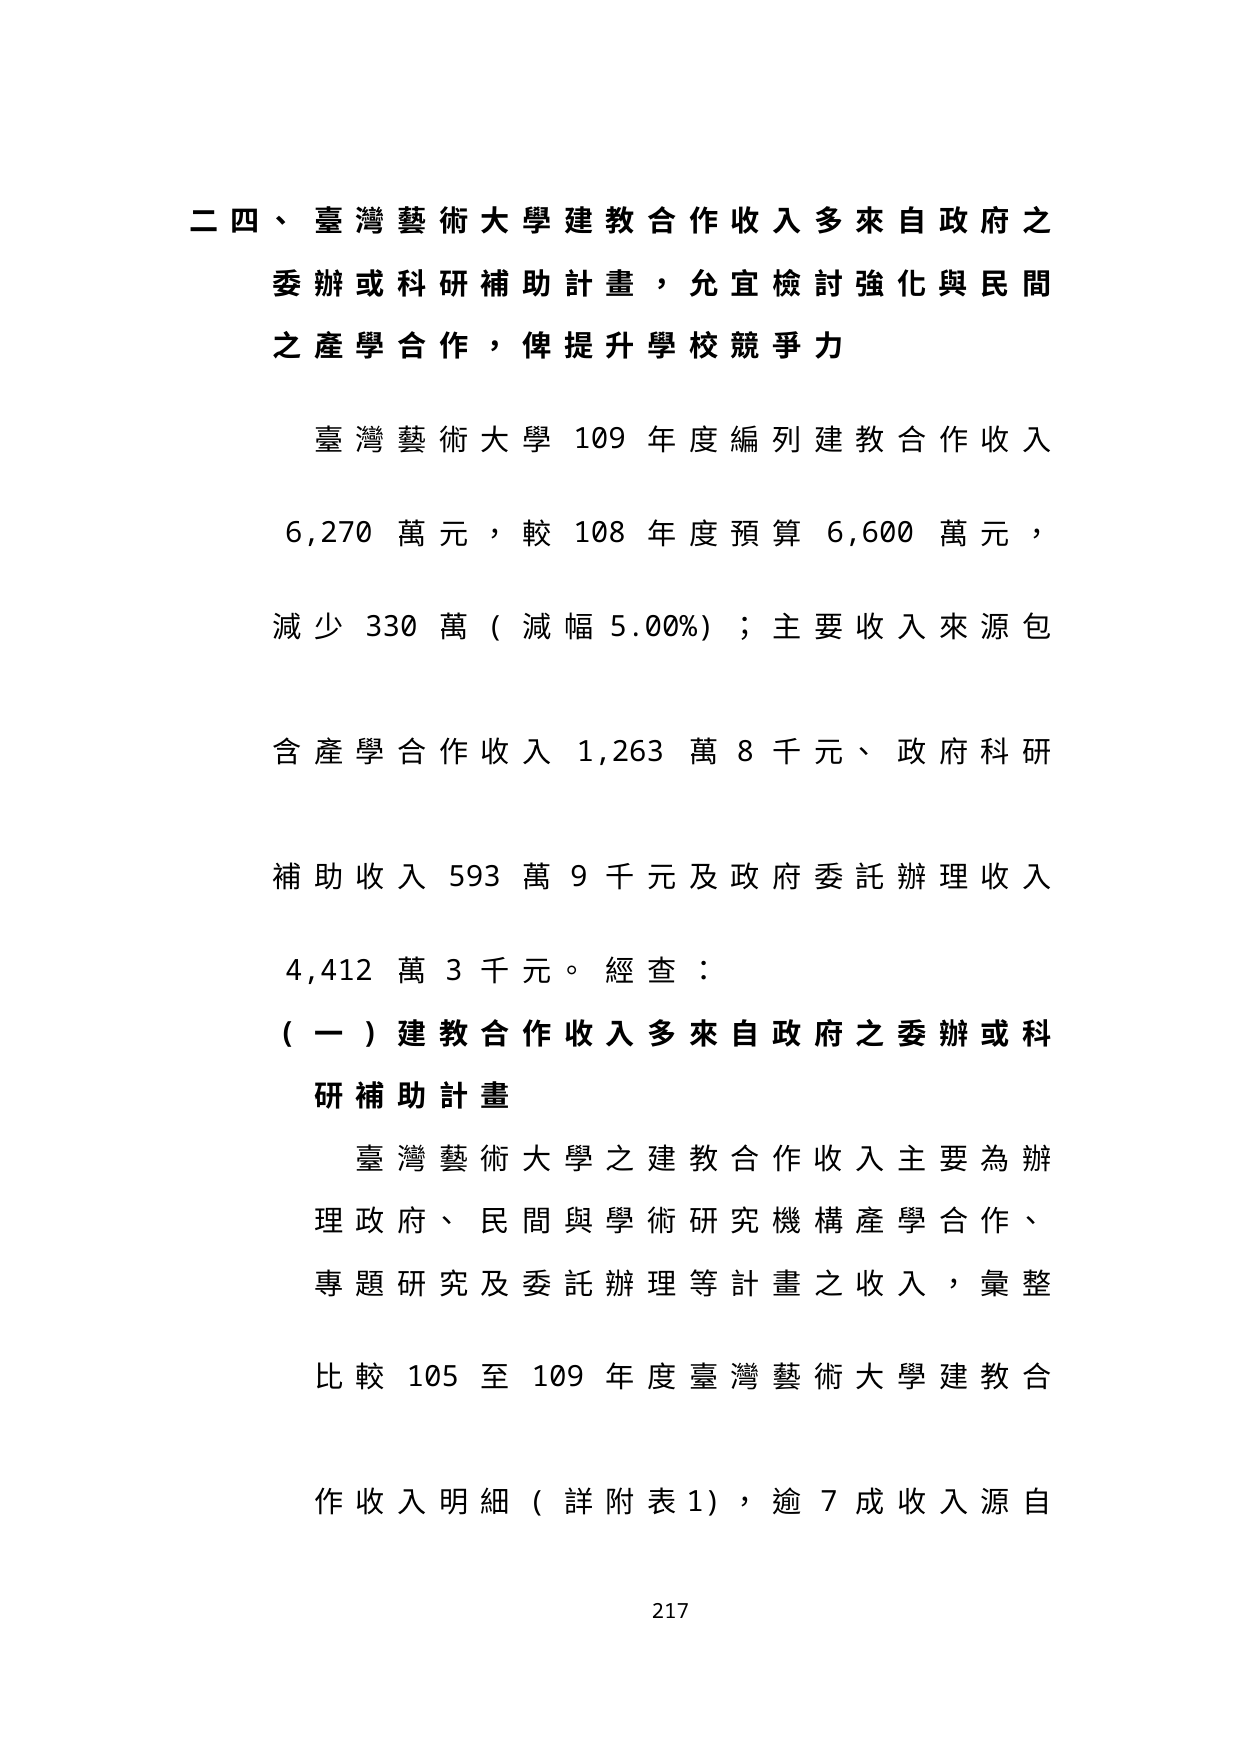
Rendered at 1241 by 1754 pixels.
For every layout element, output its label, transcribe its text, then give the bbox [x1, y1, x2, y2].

text 臺灣藝術大學之建教合作收入主要為辦理政府、民間與學術研究機構產學合作、專題研究及委託辦理等計畫之收入，彙整比較105至109年度臺灣藝術大學建教合作收入明細(詳附表1)，逾7成收入源自 [271, 1115, 1058, 1552]
text (一)建教合作收入多來自政府之委辦或科研補助計畫 [242, 990, 1058, 1115]
text 二四、臺灣藝術大學建教合作收入多來自政府之委辦或科研補助計畫，允宜檢討強化與民間之產學合作，俾提升學校競爭力 [183, 177, 1058, 365]
text 臺灣藝術大學109年度編列建教合作收入6,270萬元，較108年度預算6,600萬元，減少330萬(減幅5.00%)；主要收入來源包含產學合作收入1,263萬8千元、政府科研補助收入593萬9千元及政府委託辦理收入4,412萬3千元。經查： [242, 365, 1058, 990]
